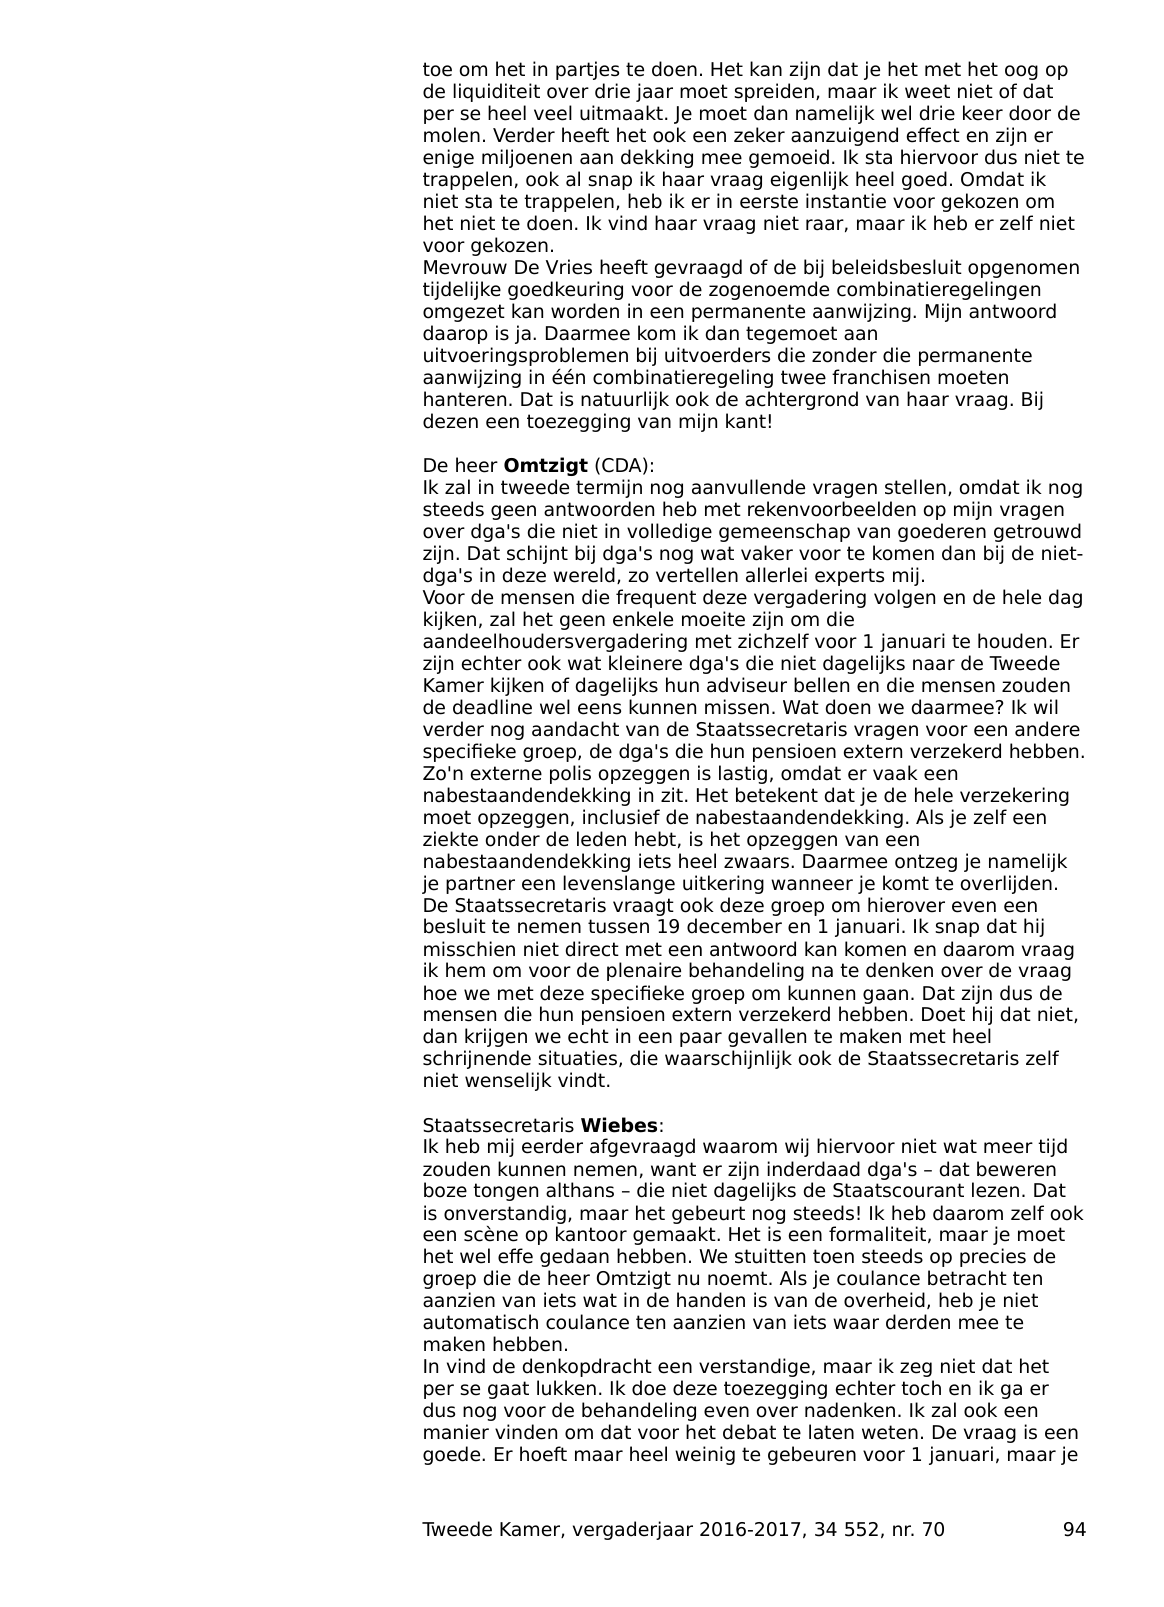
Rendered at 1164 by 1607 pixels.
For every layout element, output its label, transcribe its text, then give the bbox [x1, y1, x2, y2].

text Ik heb mij eerder afgevraagd waarom wij hiervoor niet wat meer tijd zouden kunnen nemen, want er zijn inderdaad dga's – dat beweren boze tongen althans – die niet dagelijks de Staatscourant lezen. Dat is onverstandig, maar het gebeurt nog steeds! Ik heb daarom zelf ook een scène op kantoor gemaakt. Het is een formaliteit, maar je moet het wel effe gedaan hebben. We stuitten toen steeds op precies de groep die de heer Omtzigt nu noemt. Als je coulance betracht ten aanzien van iets wat in de handen is van de overheid, heb je niet automatisch coulance ten aanzien van iets waar derden mee te maken hebben. [422, 1136, 1087, 1356]
text Mevrouw De Vries heeft gevraagd of de bij beleidsbesluit opgenomen tijdelijke goedkeuring voor de zogenoemde combinatieregelingen omgezet kan worden in een permanente aanwijzing. Mijn antwoord daarop is ja. Daarmee kom ik dan tegemoet aan uitvoeringsproblemen bij uitvoerders die zonder die permanente aanwijzing in één combinatieregeling twee franchisen moeten hanteren. Dat is natuurlijk ook de achtergrond van haar vraag. Bij dezen een toezegging van mijn kant! [422, 257, 1087, 433]
text Voor de mensen die frequent deze vergadering volgen en de hele dag kijken, zal het geen enkele moeite zijn om die aandeelhoudersvergadering met zichzelf voor 1 januari te houden. Er zijn echter ook wat kleinere dga's die niet dagelijks naar de Tweede Kamer kijken of dagelijks hun adviseur bellen en die mensen zouden de deadline wel eens kunnen missen. Wat doen we daarmee? Ik wil verder nog aandacht van de Staatssecretaris vragen voor een andere specifieke groep, de dga's die hun pensioen extern verzekerd hebben. Zo'n externe polis opzeggen is lastig, omdat er vaak een nabestaandendekking in zit. Het betekent dat je de hele verzekering moet opzeggen, inclusief de nabestaandendekking. Als je zelf een ziekte onder de leden hebt, is het opzeggen van een nabestaandendekking iets heel zwaars. Daarmee ontzeg je namelijk je partner een levenslange uitkering wanneer je komt te overlijden. De Staatssecretaris vraagt ook deze groep om hierover even een besluit te nemen tussen 19 december en 1 januari. Ik snap dat hij misschien niet direct met een antwoord kan komen en daarom vraag ik hem om voor de plenaire behandeling na te denken over de vraag hoe we met deze specifieke groep om kunnen gaan. Dat zijn dus de mensen die hun pensioen extern verzekerd hebben. Doet hij dat niet, dan krijgen we echt in een paar gevallen te maken met heel schrijnende situaties, die waarschijnlijk ook de Staatssecretaris zelf niet wenselijk vindt. [422, 587, 1087, 1092]
text De heer Omtzigt (CDA): [422, 455, 1087, 477]
text Staatssecretaris Wiebes: [422, 1114, 1087, 1136]
text toe om het in partjes te doen. Het kan zijn dat je het met het oog op de liquiditeit over drie jaar moet spreiden, maar ik weet niet of dat per se heel veel uitmaakt. Je moet dan namelijk wel drie keer door de molen. Verder heeft het ook een zeker aanzuigend effect en zijn er enige miljoenen aan dekking mee gemoeid. Ik sta hiervoor dus niet te trappelen, ook al snap ik haar vraag eigenlijk heel goed. Omdat ik niet sta te trappelen, heb ik er in eerste instantie voor gekozen om het niet te doen. Ik vind haar vraag niet raar, maar ik heb er zelf niet voor gekozen. [422, 59, 1087, 257]
text In vind de denkopdracht een verstandige, maar ik zeg niet dat het per se gaat lukken. Ik doe deze toezegging echter toch en ik ga er dus nog voor de behandeling even over nadenken. Ik zal ook een manier vinden om dat voor het debat te laten weten. De vraag is een goede. Er hoeft maar heel weinig te gebeuren voor 1 januari, maar je [422, 1356, 1087, 1466]
text Ik zal in tweede termijn nog aanvullende vragen stellen, omdat ik nog steeds geen antwoorden heb met rekenvoorbeelden op mijn vragen over dga's die niet in volledige gemeenschap van goederen getrouwd zijn. Dat schijnt bij dga's nog wat vaker voor te komen dan bij de niet-dga's in deze wereld, zo vertellen allerlei experts mij. [422, 477, 1087, 587]
